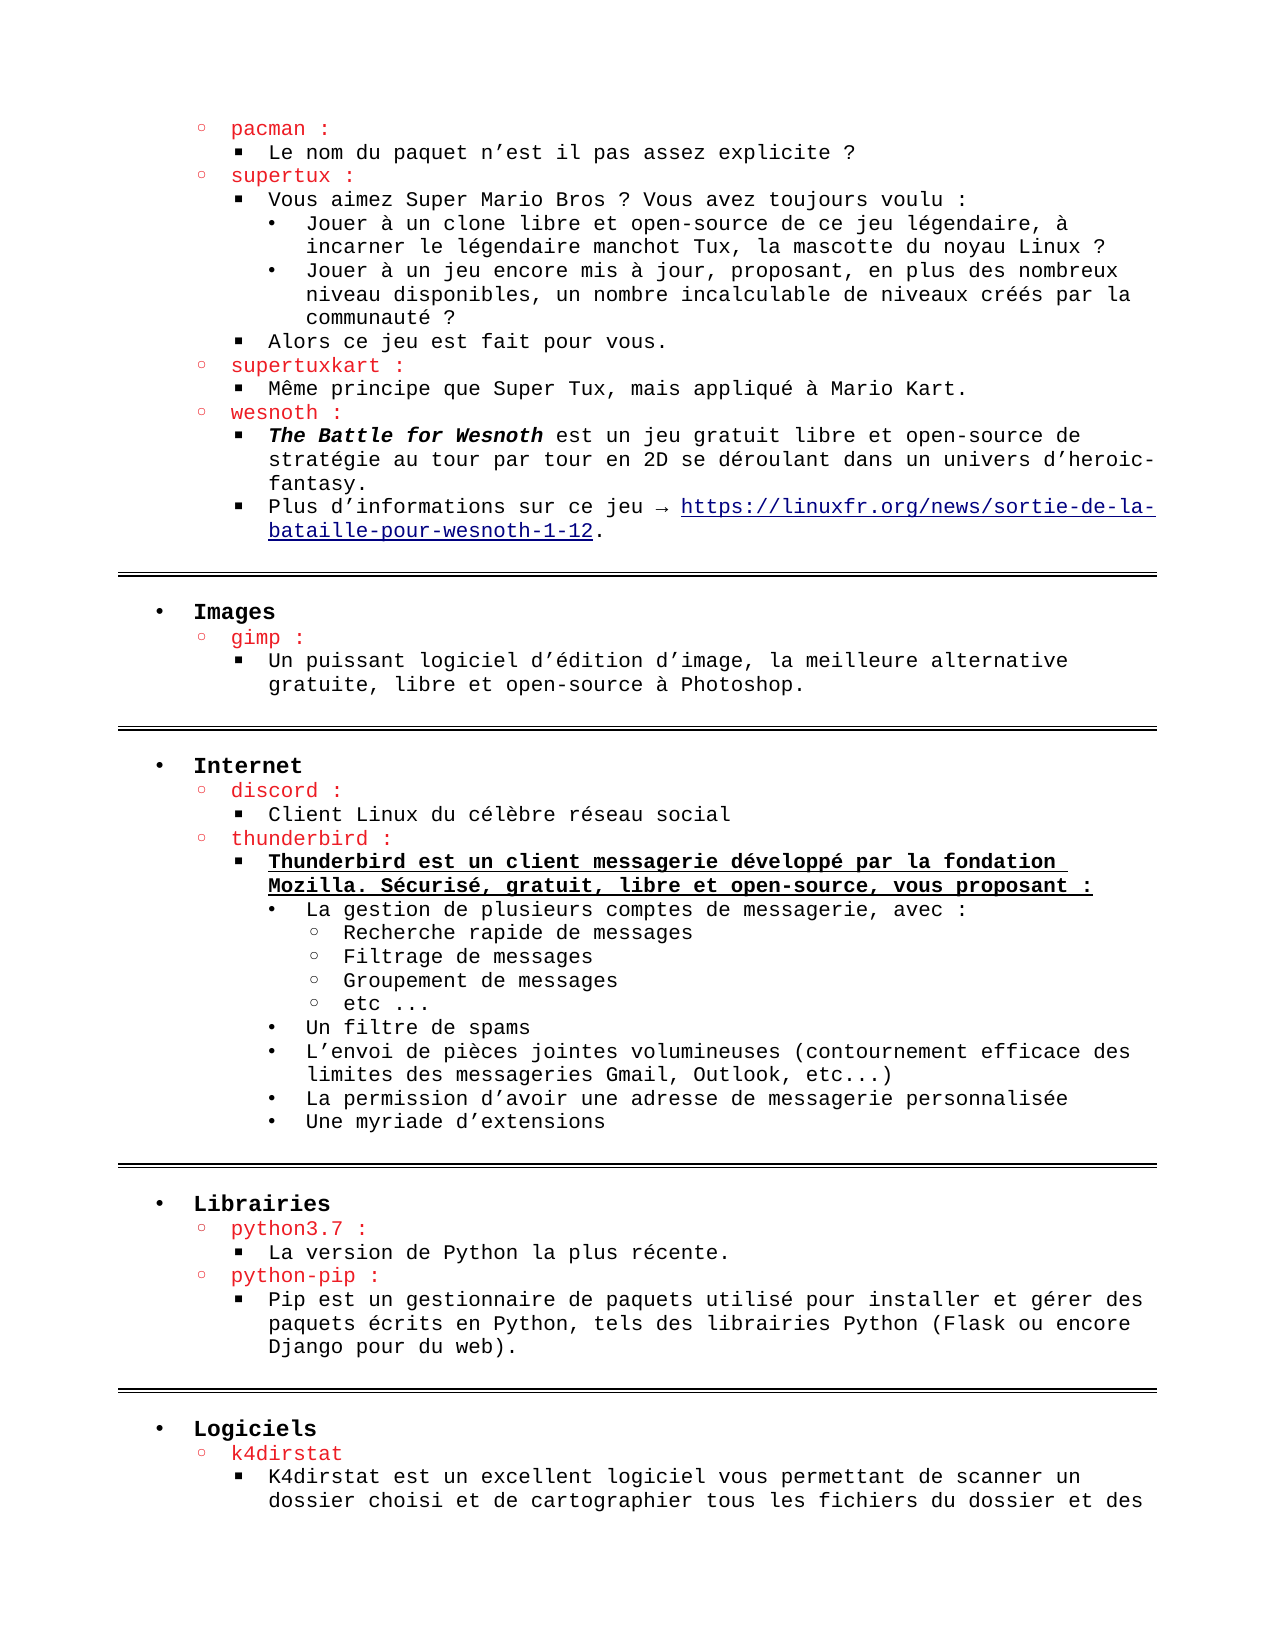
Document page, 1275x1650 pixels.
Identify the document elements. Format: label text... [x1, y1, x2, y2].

list Même principe que Super Tux, mais appliqué à Mario Kart. [231, 378, 1157, 402]
list Client Linux du célèbre réseau social [231, 804, 1157, 828]
list Vous aimez Super Mario Bros ? Vous avez toujours voulu : [231, 189, 1157, 213]
list pacman : [193, 118, 1157, 142]
list python3.7 : [193, 1218, 1157, 1242]
list Plus d’informations sur ce jeu → https://linuxfr.org/news/sortie-de-la-bataille-pour-wesnoth-1-12. [231, 496, 1157, 544]
list Un puissant logiciel d’édition d’image, la meilleure alternative gratuite, libre et open-source à Photoshop. [231, 650, 1157, 698]
list python-pip : [193, 1265, 1157, 1289]
list Filtrage de messages [306, 946, 1157, 970]
list La permission d’avoir une adresse de messagerie personnalisée [268, 1088, 1157, 1112]
list Jouer à un clone libre et open-source de ce jeu légendaire, à incarner le légendaire manchot Tux, la mascotte du noyau Linux ? [268, 213, 1157, 260]
list La version de Python la plus récente. [231, 1242, 1157, 1265]
list Librairies [156, 1192, 1157, 1218]
list k4dirstat [193, 1443, 1157, 1467]
list Jouer à un jeu encore mis à jour, proposant, en plus des nombreux niveau disponibles, un nombre incalculable de niveaux créés par la communauté ? [268, 260, 1157, 331]
list supertuxkart : [193, 354, 1157, 378]
list Alors ce jeu est fait pour vous. [231, 331, 1157, 354]
list Images [156, 601, 1157, 627]
list supertux : [193, 165, 1157, 189]
list Groupement de messages [306, 970, 1157, 993]
list discord : [193, 781, 1157, 804]
list The Battle for Wesnoth est un jeu gratuit libre et open-source de stratégie au tour par tour en 2D se déroulant dans un univers d’heroic-fantasy. [231, 426, 1157, 496]
list La gestion de plusieurs comptes de messagerie, avec : [268, 899, 1157, 922]
list K4dirstat est un excellent logiciel vous permettant de scanner un dossier choisi et de cartographier tous les fichiers du dossier et des [231, 1467, 1157, 1514]
list wesnoth : [193, 402, 1157, 426]
list Un filtre de spams [268, 1017, 1157, 1041]
list L’envoi de pièces jointes volumineuses (contournement efficace des limites des messageries Gmail, Outlook, etc...) [268, 1041, 1157, 1088]
list etc ... [306, 993, 1157, 1017]
list Logiciels [156, 1417, 1157, 1443]
list gimp : [193, 627, 1157, 650]
list Thunderbird est un client messagerie développé par la fondation Mozilla. Sécurisé, gratuit, libre et open-source, vous proposant : [231, 851, 1157, 899]
list Pip est un gestionnaire de paquets utilisé pour installer et gérer des paquets écrits en Python, tels des librairies Python (Flask ou encore Django pour du web). [231, 1289, 1157, 1360]
list Internet [156, 754, 1157, 781]
list Recherche rapide de messages [306, 922, 1157, 946]
list Une myriade d’extensions [268, 1112, 1157, 1135]
list thunderbird : [193, 828, 1157, 851]
list Le nom du paquet n’est il pas assez explicite ? [231, 142, 1157, 165]
